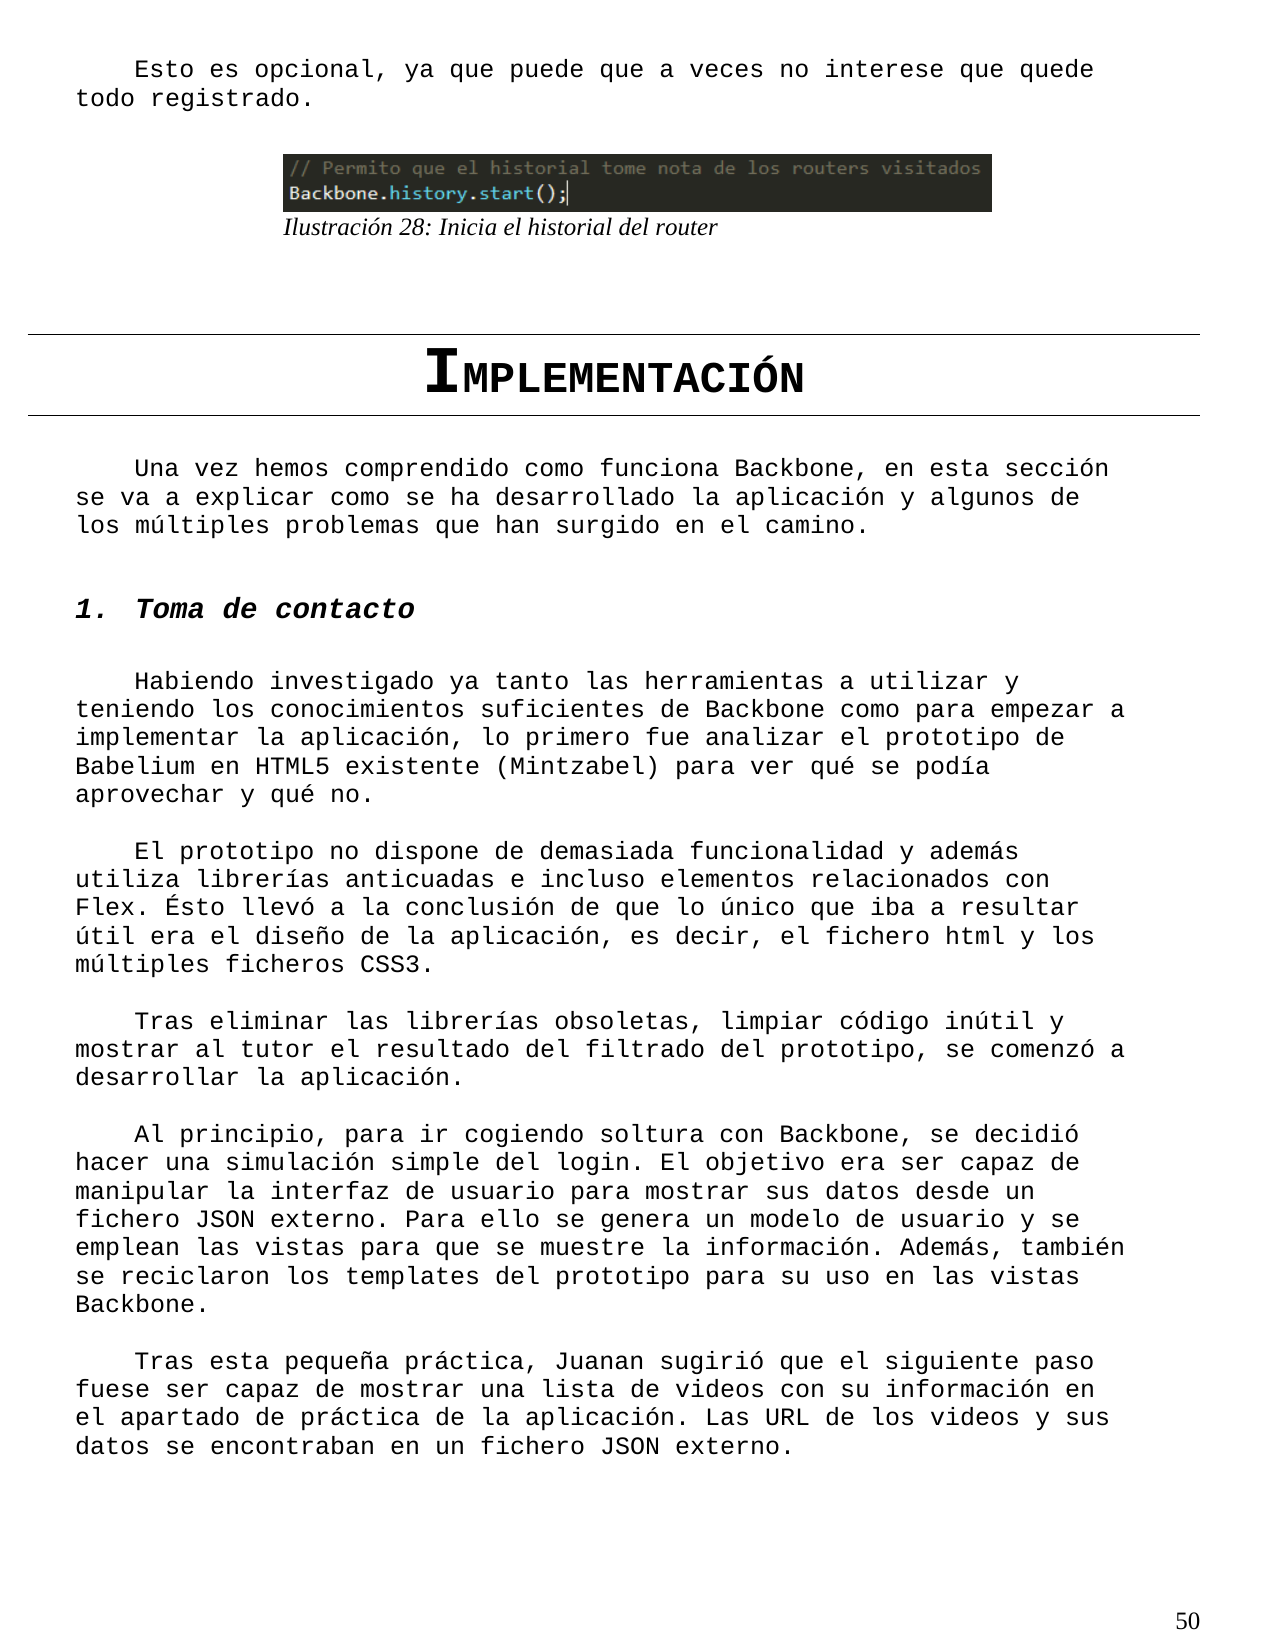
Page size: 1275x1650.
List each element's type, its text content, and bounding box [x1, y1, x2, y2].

text Habiendo investigado ya tanto las herramientas a utilizar y teniendo los conocimientos suficientes de Backbone como para empezar a implementar la aplicación, lo primero fue analizar el prototipo de Babelium en HTML5 existente (Mintzabel) para ver qué se podía aprovechar y qué no. [75, 668, 1135, 810]
subtitle Toma de contacto [75, 594, 1200, 627]
picture [283, 154, 992, 212]
text Ilustración 28: Inicia el historial del router [283, 212, 992, 241]
text Una vez hemos comprendido como funciona Backbone, en esta sección se va a explicar como se ha desarrollado la aplicación y algunos de los múltiples problemas que han surgido en el camino. [75, 456, 1135, 541]
subtitle Implementación [28, 335, 1200, 415]
text Tras esta pequeña práctica, Juanan sugirió que el siguiente paso fuese ser capaz de mostrar una lista de videos con su información en el apartado de práctica de la aplicación. Las URL de los videos y sus datos se encontraban en un fichero JSON externo. [75, 1348, 1135, 1462]
text El prototipo no dispone de demasiada funcionalidad y además utiliza librerías anticuadas e incluso elementos relacionados con Flex. Ésto llevó a la conclusión de que lo único que iba a resultar útil era el diseño de la aplicación, es decir, el fichero html y los múltiples ficheros CSS3. [75, 838, 1135, 980]
text Al principio, para ir cogiendo soltura con Backbone, se decidió hacer una simulación simple del login. El objetivo era ser capaz de manipular la interfaz de usuario para mostrar sus datos desde un fichero JSON externo. Para ello se genera un modelo de usuario y se emplean las vistas para que se muestre la información. Además, también se reciclaron los templates del prototipo para su uso en las vistas Backbone. [75, 1122, 1135, 1320]
text Esto es opcional, ya que puede que a veces no interese que quede todo registrado. [75, 57, 1135, 114]
text Tras eliminar las librerías obsoletas, limpiar código inútil y mostrar al tutor el resultado del filtrado del prototipo, se comenzó a desarrollar la aplicación. [75, 1008, 1135, 1093]
